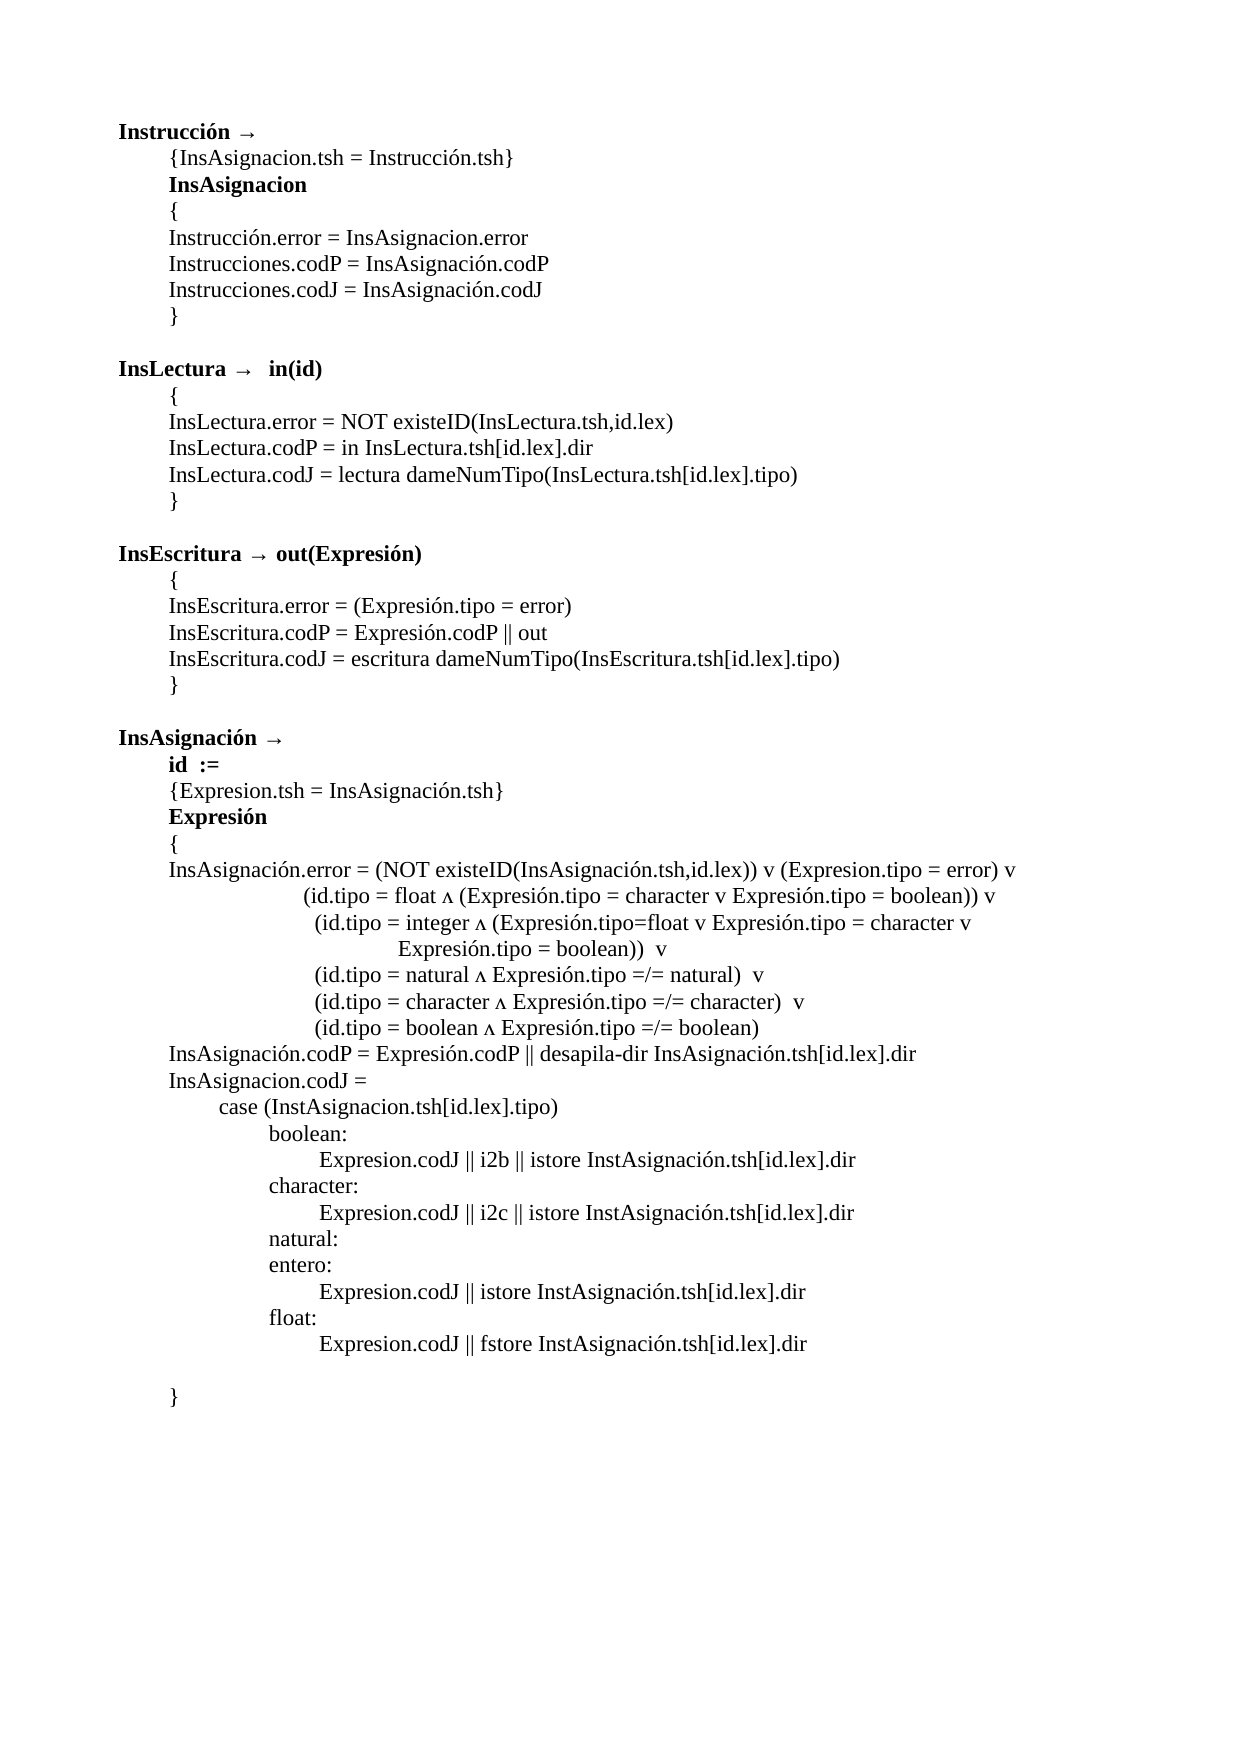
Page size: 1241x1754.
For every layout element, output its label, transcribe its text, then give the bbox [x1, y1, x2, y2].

text (id.tipo = natural ᴧ Expresión.tipo =/= natural) v [118, 961, 1122, 988]
text InsEscritura.error = (Expresión.tipo = error) [118, 592, 1122, 619]
text (id.tipo = boolean ᴧ Expresión.tipo =/= boolean) [118, 1014, 1122, 1041]
text InsAsignacion.codJ = [118, 1067, 1122, 1093]
text { [118, 566, 1122, 592]
text InsAsignación.codP = Expresión.codP || desapila-dir InsAsignación.tsh[id.lex].dir [118, 1041, 1122, 1067]
text float: [118, 1304, 1122, 1330]
text Instrucciones.codJ = InsAsignación.codJ [118, 276, 1122, 303]
text Expresion.codJ || fstore InstAsignación.tsh[id.lex].dir [118, 1330, 1122, 1357]
text InsAsignación → [118, 724, 1122, 751]
text } [118, 487, 1122, 513]
text { [118, 830, 1122, 856]
text } [118, 672, 1122, 698]
text Instrucciones.codP = InsAsignación.codP [118, 250, 1122, 276]
text case (InstAsignacion.tsh[id.lex].tipo) [118, 1093, 1122, 1119]
text id := [118, 751, 1122, 777]
text InsLectura.codJ = lectura dameNumTipo(InsLectura.tsh[id.lex].tipo) [118, 461, 1122, 487]
text InsLectura → in(id) [118, 355, 1122, 382]
text { [118, 197, 1122, 223]
text natural: [118, 1225, 1122, 1251]
text InsEscritura.codJ = escritura dameNumTipo(InsEscritura.tsh[id.lex].tipo) [118, 645, 1122, 672]
text Instrucción.error = InsAsignacion.error [118, 223, 1122, 250]
text entero: [118, 1251, 1122, 1278]
text InsAsignación.error = (NOT existeID(InsAsignación.tsh,id.lex)) v (Expresion.tipo = error) v [118, 856, 1122, 882]
text character: [118, 1172, 1122, 1199]
text InsEscritura.codP = Expresión.codP || out [118, 619, 1122, 645]
text Expresión [118, 803, 1122, 830]
text Expresion.codJ || istore InstAsignación.tsh[id.lex].dir [118, 1278, 1122, 1304]
text {Expresion.tsh = InsAsignación.tsh} [118, 777, 1122, 803]
text {InsAsignacion.tsh = Instrucción.tsh} [118, 144, 1122, 171]
text (id.tipo = character ᴧ Expresión.tipo =/= character) v [118, 988, 1122, 1014]
text InsAsignacion [118, 171, 1122, 197]
text (id.tipo = float ᴧ (Expresión.tipo = character v Expresión.tipo = boolean)) v [118, 882, 1122, 909]
text InsEscritura → out(Expresión) [118, 540, 1122, 566]
text } [118, 1383, 1122, 1409]
text (id.tipo = integer ᴧ (Expresión.tipo=float v Expresión.tipo = character v Expresión.tipo = boolean)) v [118, 909, 1122, 961]
text Expresion.codJ || i2c || istore InstAsignación.tsh[id.lex].dir [118, 1199, 1122, 1225]
text { [118, 382, 1122, 408]
text Instrucción → [118, 118, 1122, 144]
text } [118, 303, 1122, 329]
text Expresion.codJ || i2b || istore InstAsignación.tsh[id.lex].dir [118, 1146, 1122, 1172]
text InsLectura.codP = in InsLectura.tsh[id.lex].dir [118, 434, 1122, 461]
text boolean: [118, 1119, 1122, 1146]
text InsLectura.error = NOT existeID(InsLectura.tsh,id.lex) [118, 408, 1122, 434]
